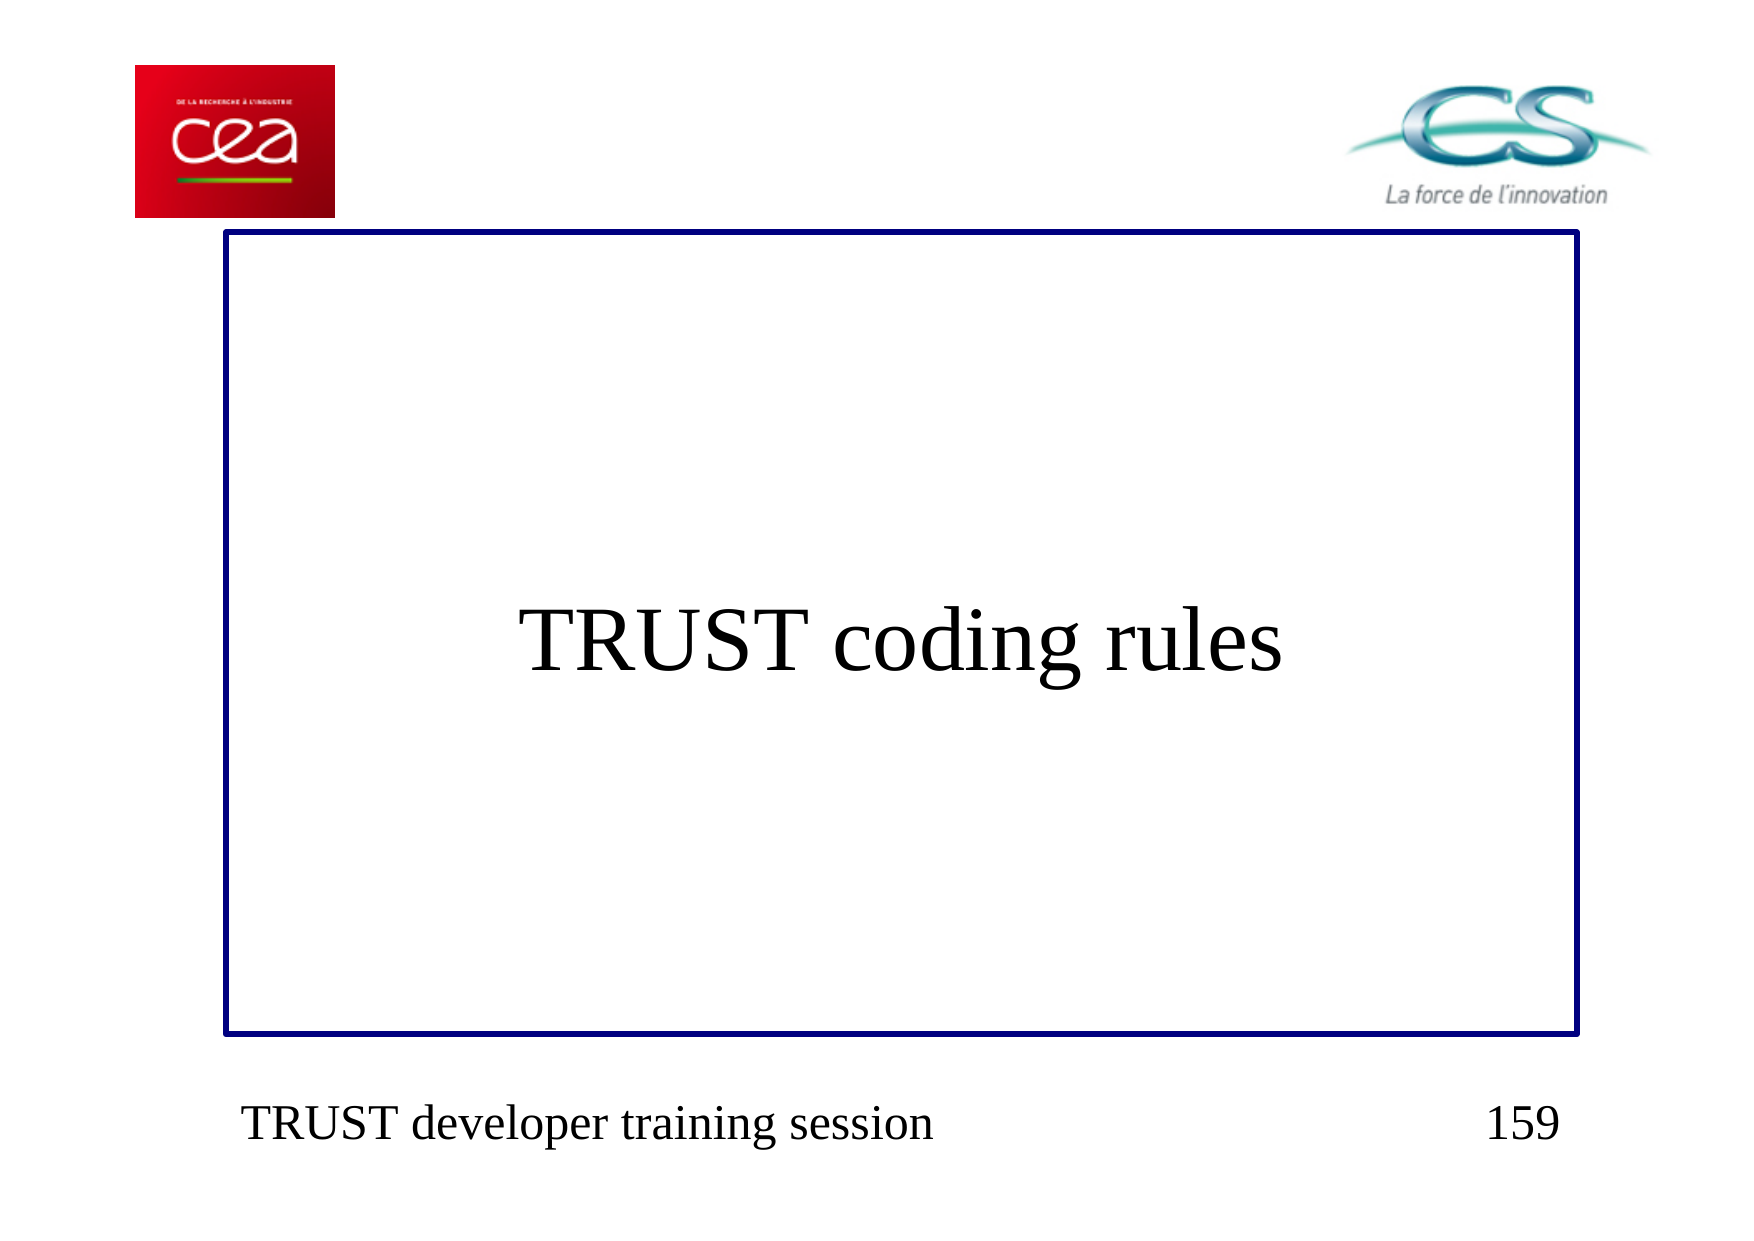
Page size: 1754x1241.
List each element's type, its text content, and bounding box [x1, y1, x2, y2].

picture [135, 65, 335, 218]
title TRUST coding rules [225, 232, 1577, 1035]
picture [1340, 73, 1662, 218]
